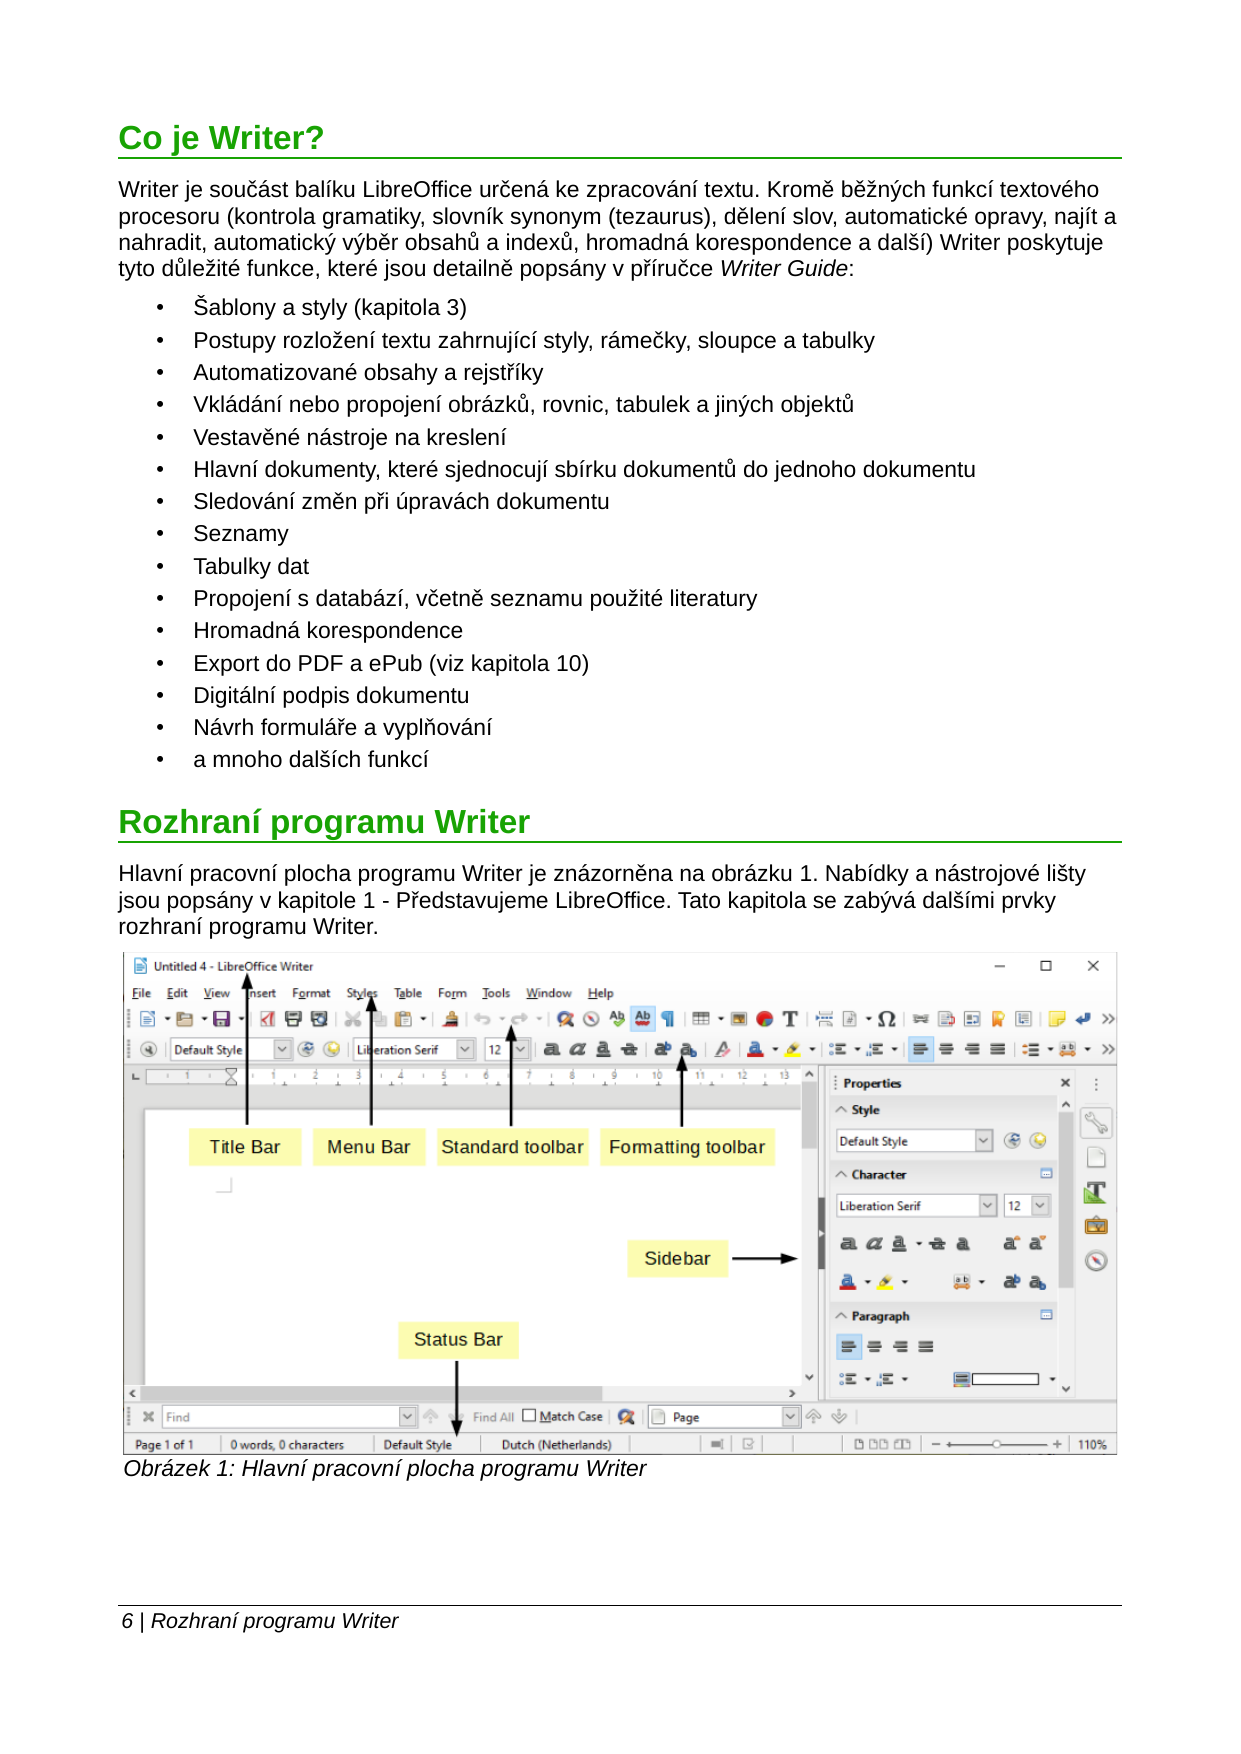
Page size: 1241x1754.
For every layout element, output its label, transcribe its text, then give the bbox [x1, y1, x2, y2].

list Šablony a styly (kapitola 3) [156, 294, 1122, 321]
list Sledování změn při úpravách dokumentu [156, 488, 1122, 514]
list Export do PDF a ePub (viz kapitola 10) [156, 649, 1122, 676]
list Hromadná korespondence [156, 617, 1122, 643]
list Vkládání nebo propojení obrázků, rovnic, tabulek a jiných objektů [156, 391, 1122, 417]
list Digitální podpis dokumentu [156, 682, 1122, 708]
list Postupy rozložení textu zahrnující styly, rámečky, sloupce a tabulky [156, 327, 1122, 353]
picture [123, 952, 1118, 1455]
list Automatizované obsahy a rejstříky [156, 359, 1122, 385]
text Writer je součást balíku LibreOffice určená ke zpracování textu. Kromě běžných funkcí textového procesoru (kontrola gramatiky, slovník synonym (tezaurus), dělení slov, automatické opravy, najít a nahradit, automatický výběr obsahů a indexů, hromadná korespondence a další) Writer poskytuje tyto důležité funkce, které jsou detailně popsány v příručce Writer Guide: [118, 176, 1122, 282]
subtitle Co je Writer? [118, 118, 1122, 157]
list Propojení s databází, včetně seznamu použité literatury [156, 585, 1122, 611]
list Hlavní dokumenty, které sjednocují sbírku dokumentů do jednoho dokumentu [156, 456, 1122, 482]
subtitle Rozhraní programu Writer [118, 802, 1122, 841]
list Tabulky dat [156, 553, 1122, 579]
text Obrázek 1: Hlavní pracovní plocha programu Writer [123, 1455, 1117, 1481]
text Hlavní pracovní plocha programu Writer je znázorněna na obrázku 1. Nabídky a nástrojové lišty jsou popsány v kapitole 1 - Představujeme LibreOffice. Tato kapitola se zabývá dalšími prvky rozhraní programu Writer. [118, 860, 1122, 939]
list Návrh formuláře a vyplňování [156, 714, 1122, 740]
list Seznamy [156, 520, 1122, 547]
list Vestavěné nástroje na kreslení [156, 423, 1122, 450]
list a mnoho dalších funkcí [156, 746, 1122, 773]
